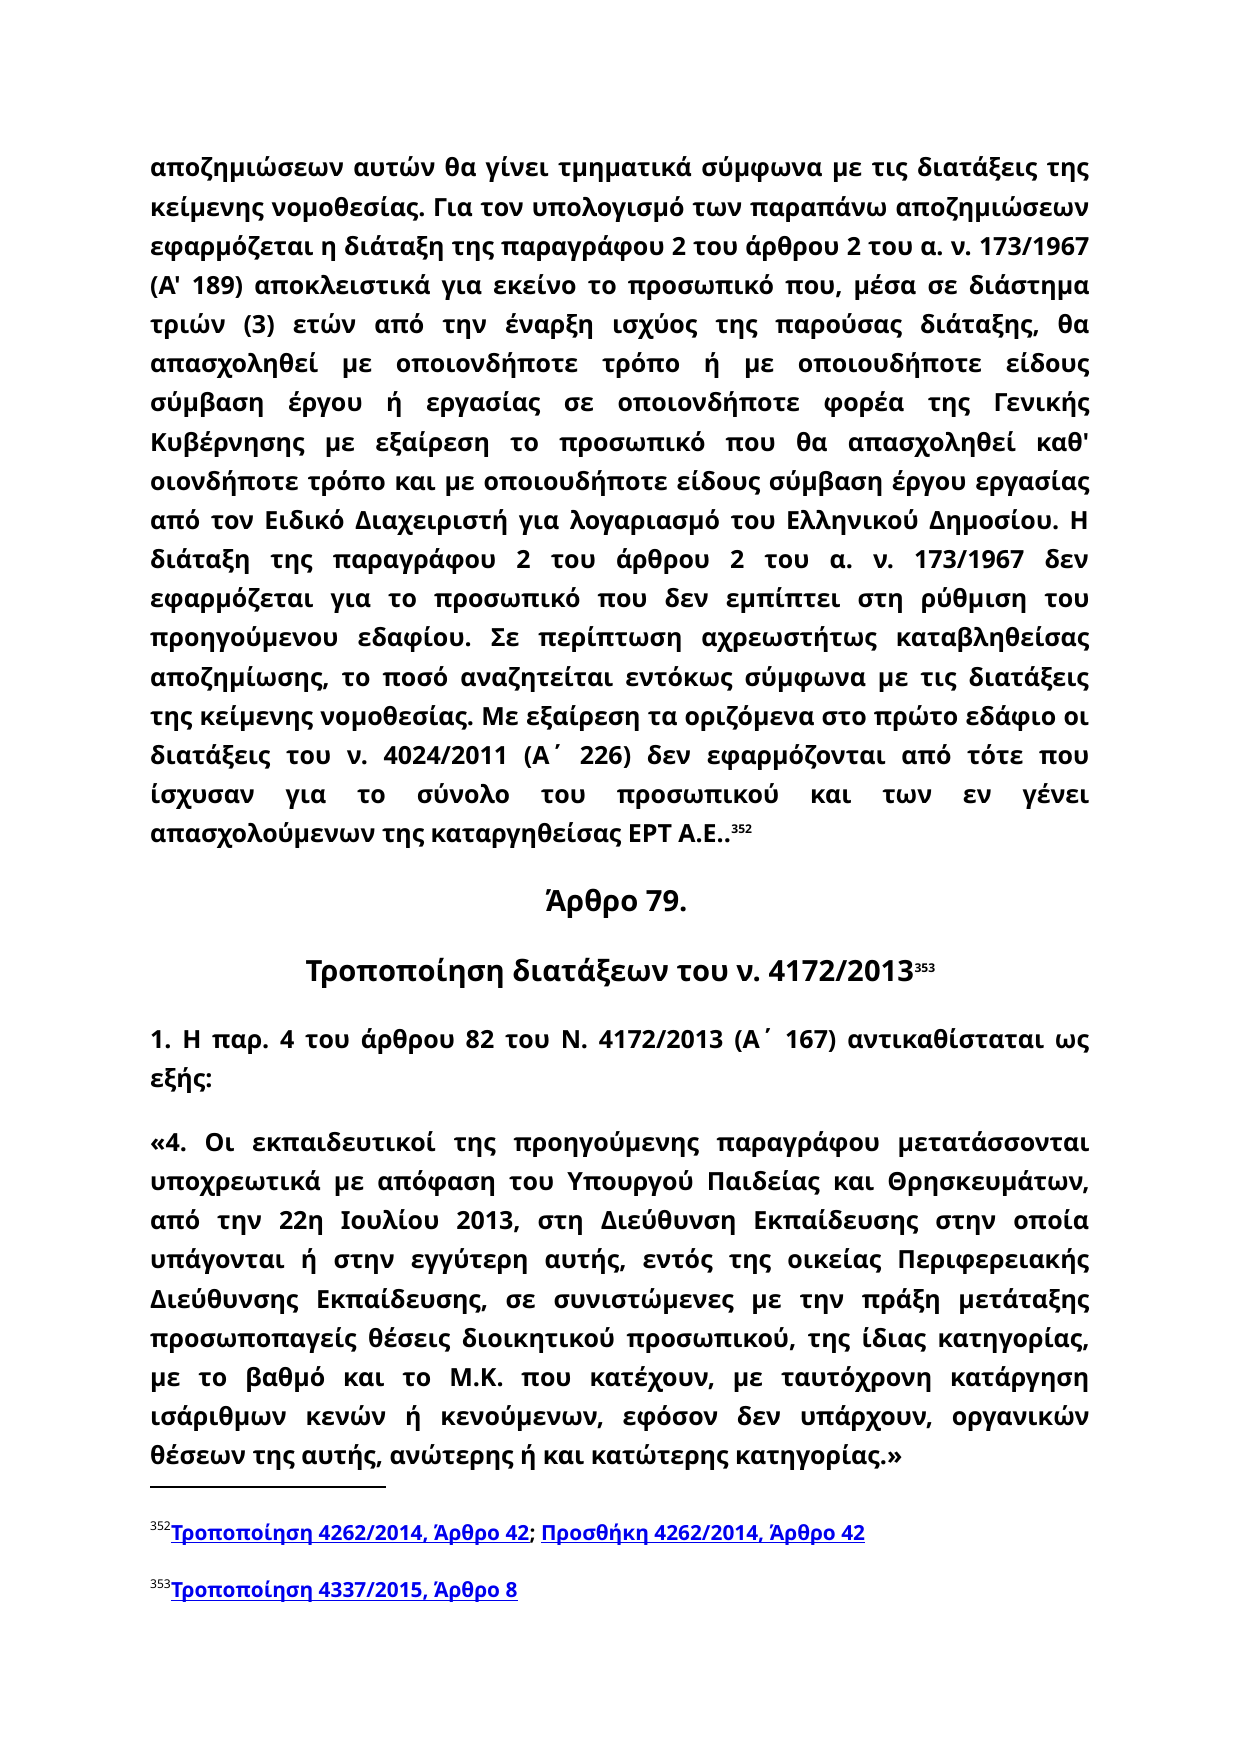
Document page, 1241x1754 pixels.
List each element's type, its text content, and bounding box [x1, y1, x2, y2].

text Τροποποίηση 4337/2015, Άρθρο 8 [150, 1576, 1090, 1604]
text «4. Οι εκπαιδευτικοί της προηγούμενης παραγράφου μετατάσσονται υποχρεωτικά με απόφαση του Υπουργού Παιδείας και Θρησκευμάτων, από την 22η Ιουλίου 2013, στη Διεύθυνση Εκπαίδευσης στην οποία υπάγονται ή στην εγγύτερη αυτής, εντός της οικείας Περιφερειακής Διεύθυνσης Εκπαίδευσης, σε συνιστώμενες με την πράξη μετάταξης προσωποπαγείς θέσεις διοικητικού προσωπικού, της ίδιας κατηγορίας, με το βαθμό και το Μ.Κ. που κατέχουν, με ταυτόχρονη κατάργηση ισάριθμων κενών ή κενούμενων, εφόσον δεν υπάρχουν, οργανικών θέσεων της αυτής, ανώτερης ή και κατώτερης κατηγορίας.» [150, 1124, 1090, 1472]
text αποζημιώσεων αυτών θα γίνει τμηματικά σύμφωνα με τις διατάξεις της κείμενης νομοθεσίας. Για τον υπολογισμό των παραπάνω αποζημιώσεων εφαρμόζεται η διάταξη της παραγράφου 2 του άρθρου 2 του α. ν. 173/1967 (Α' 189) αποκλειστικά για εκείνο το προσωπικό που, μέσα σε διάστημα τριών (3) ετών από την έναρξη ισχύος της παρούσας διάταξης, θα απασχοληθεί με οποιονδήποτε τρόπο ή με οποιουδήποτε είδους σύμβαση έργου ή εργασίας σε οποιονδήποτε φορέα της Γενικής Κυβέρνησης με εξαίρεση το προσωπικό που θα απασχοληθεί καθ' οιονδήποτε τρόπο και με οποιουδήποτε είδους σύμβαση έργου εργασίας από τον Ειδικό Διαχειριστή για λογαριασμό του Ελληνικού Δημοσίου. Η διάταξη της παραγράφου 2 του άρθρου 2 του α. ν. 173/1967 δεν εφαρμόζεται για το προσωπικό που δεν εμπίπτει στη ρύθμιση του προηγούμενου εδαφίου. Σε περίπτωση αχρεωστήτως καταβληθείσας αποζημίωσης, το ποσό αναζητείται εντόκως σύμφωνα με τις διατάξεις της κείμενης νομοθεσίας. Με εξαίρεση τα οριζόμενα στο πρώτο εδάφιο οι διατάξεις του ν. 4024/2011 (Α΄ 226) δεν εφαρμόζονται από τότε που ίσχυσαν για το σύνολο του προσωπικού και των εν γένει απασχολούμενων της καταργηθείσας ΕΡΤ Α.Ε.. [150, 150, 1090, 850]
text 1. Η παρ. 4 του άρθρου 82 του Ν. 4172/2013 (Α΄ 167) αντικαθίσταται ως εξής: [150, 1021, 1090, 1094]
subtitle Τροποποίηση διατάξεων του ν. 4172/2013 [150, 951, 1090, 990]
subtitle Άρθρο 79. [150, 880, 1090, 920]
text Τροποποίηση 4262/2014, Άρθρο 42; Προσθήκη 4262/2014, Άρθρο 42 [150, 1518, 1090, 1546]
